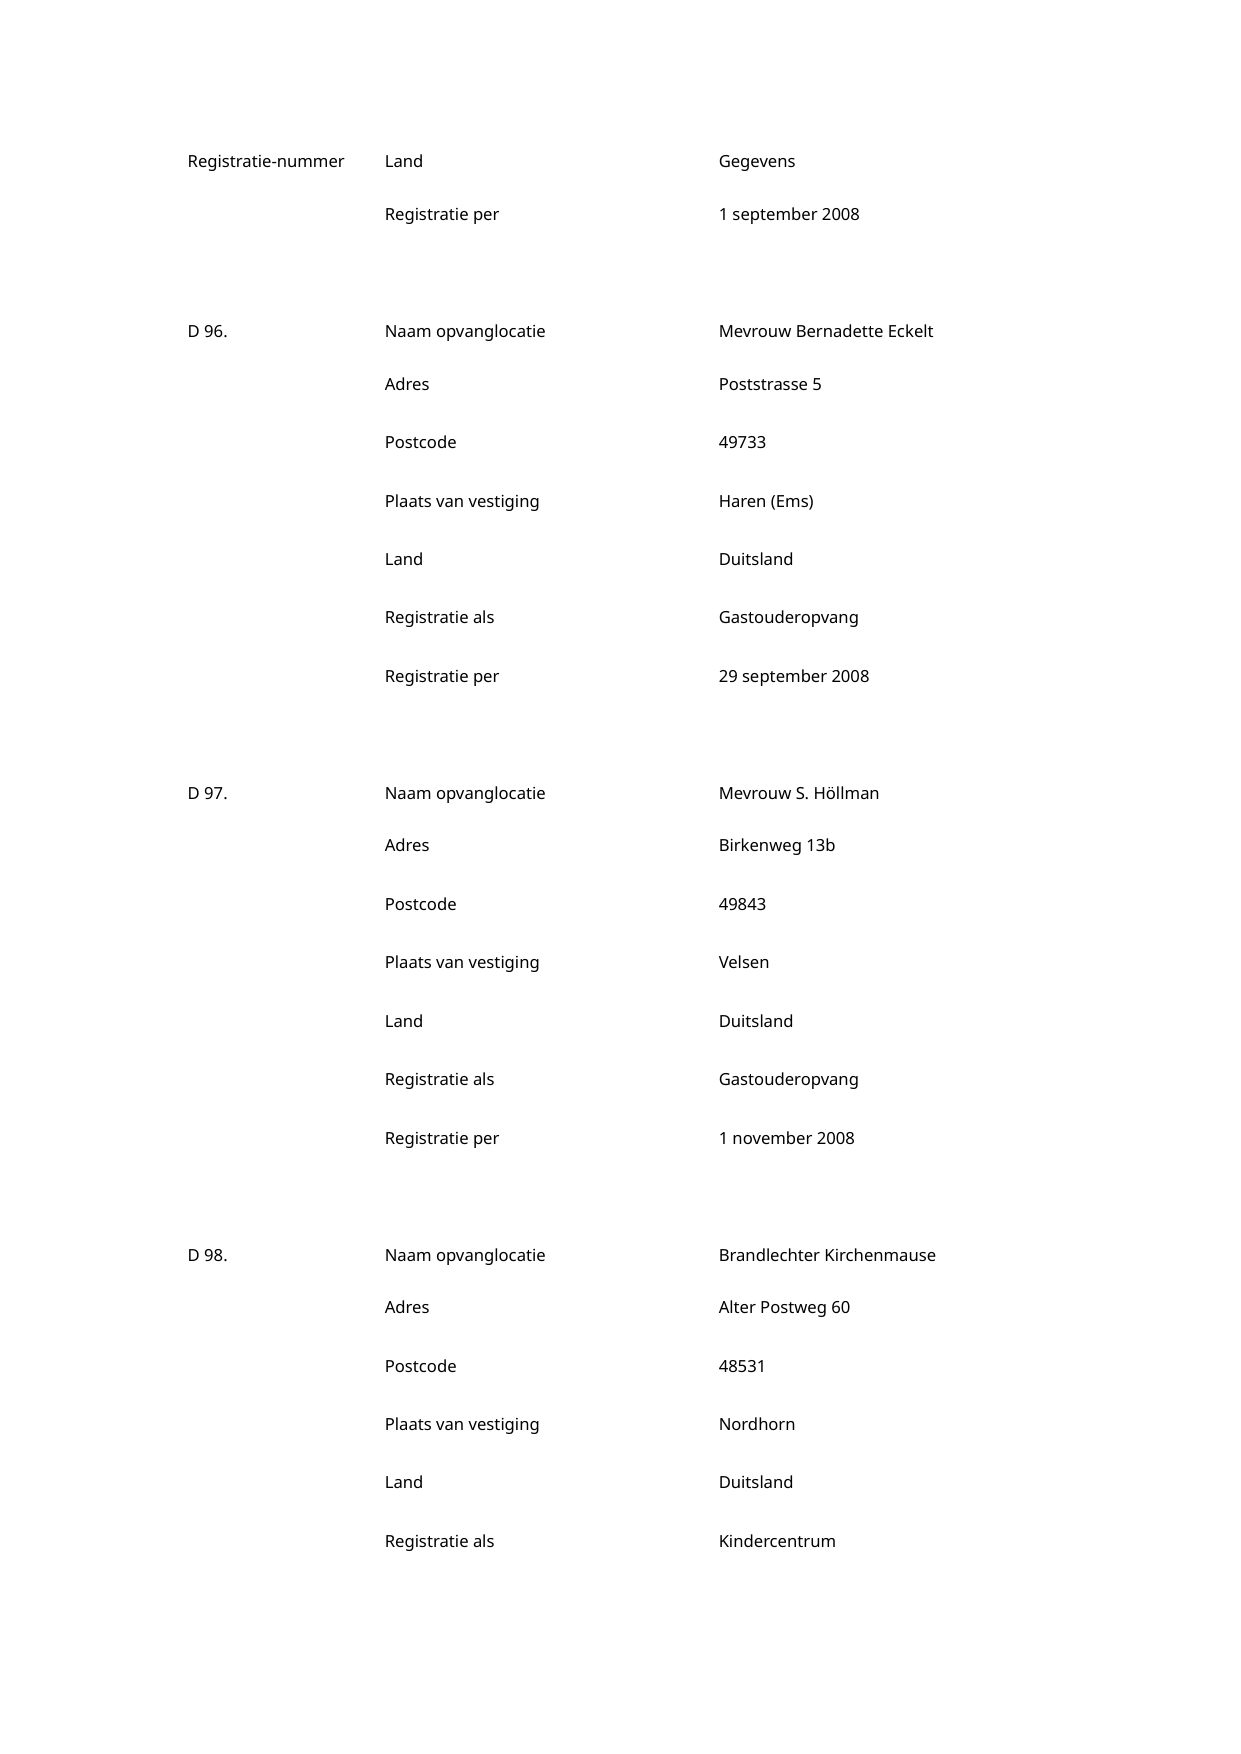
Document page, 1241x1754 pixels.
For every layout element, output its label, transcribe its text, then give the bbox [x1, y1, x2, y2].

table_cell [385, 1185, 718, 1243]
table_cell Plaats van vestiging [385, 951, 718, 1009]
table_cell 49843 [719, 893, 1053, 951]
table_cell Gastouderopvang [719, 1068, 1053, 1126]
table_cell [385, 261, 718, 319]
table_cell Land [385, 1471, 718, 1529]
table_cell D 96. [188, 320, 384, 372]
table_cell [188, 1185, 384, 1243]
table_cell Registratie als [385, 606, 718, 664]
table_cell Postcode [385, 431, 718, 489]
table_cell [188, 548, 384, 606]
table_cell Nordhorn [719, 1413, 1053, 1471]
table_cell [188, 1009, 384, 1068]
table_cell Plaats van vestiging [385, 489, 718, 548]
table_cell [188, 203, 384, 261]
table_cell 29 september 2008 [719, 665, 1053, 723]
table_cell 1 november 2008 [719, 1126, 1053, 1185]
table_cell Adres [385, 372, 718, 431]
table_cell Registratie als [385, 1530, 718, 1588]
table_cell Brandlechter Kirchenmause [719, 1243, 1053, 1296]
table_cell Duitsland [719, 1471, 1053, 1529]
table_cell [188, 834, 384, 892]
table_header Land [385, 150, 718, 203]
table_cell [188, 1126, 384, 1185]
table_cell 49733 [719, 431, 1053, 489]
table_cell [188, 893, 384, 951]
table_cell [719, 723, 1053, 781]
table_cell Alter Postweg 60 [719, 1296, 1053, 1354]
table_cell [188, 261, 384, 319]
table_cell Land [385, 548, 718, 606]
table_cell Naam opvanglocatie [385, 320, 718, 372]
table_cell [188, 372, 384, 431]
table_cell 1 september 2008 [719, 203, 1053, 261]
table_cell Duitsland [719, 548, 1053, 606]
table_cell Birkenweg 13b [719, 834, 1053, 892]
table_cell Registratie per [385, 1126, 718, 1185]
table_cell [188, 1296, 384, 1354]
table_cell [188, 1413, 384, 1471]
table_cell [188, 1471, 384, 1529]
table_cell D 98. [188, 1243, 384, 1296]
table_cell [188, 1068, 384, 1126]
table_cell Mevrouw Bernadette Eckelt [719, 320, 1053, 372]
table_cell [188, 665, 384, 723]
table_cell [188, 489, 384, 548]
table_cell Naam opvanglocatie [385, 781, 718, 834]
table_cell Gastouderopvang [719, 606, 1053, 664]
table_cell Plaats van vestiging [385, 1413, 718, 1471]
table_cell Registratie per [385, 665, 718, 723]
table_cell Naam opvanglocatie [385, 1243, 718, 1296]
table_cell Velsen [719, 951, 1053, 1009]
table_cell Haren (Ems) [719, 489, 1053, 548]
table_cell D 97. [188, 781, 384, 834]
table_cell [188, 1354, 384, 1413]
table_header Registratie-nummer [188, 150, 384, 203]
table_cell Registratie per [385, 203, 718, 261]
table_cell 48531 [719, 1354, 1053, 1413]
table_cell Kindercentrum [719, 1530, 1053, 1588]
table_cell Registratie als [385, 1068, 718, 1126]
table_cell Adres [385, 834, 718, 892]
table_cell [188, 951, 384, 1009]
table_header Gegevens [719, 150, 1053, 203]
table_cell Postcode [385, 893, 718, 951]
table_cell Mevrouw S. Höllman [719, 781, 1053, 834]
table_cell [188, 1530, 384, 1588]
table_cell Adres [385, 1296, 718, 1354]
table_cell [719, 261, 1053, 319]
table_cell Postcode [385, 1354, 718, 1413]
table_cell Land [385, 1009, 718, 1068]
table_cell [188, 606, 384, 664]
table_cell Poststrasse 5 [719, 372, 1053, 431]
table_cell [188, 723, 384, 781]
table_cell [188, 431, 384, 489]
table_cell Duitsland [719, 1009, 1053, 1068]
table_cell [719, 1185, 1053, 1243]
table_cell [385, 723, 718, 781]
